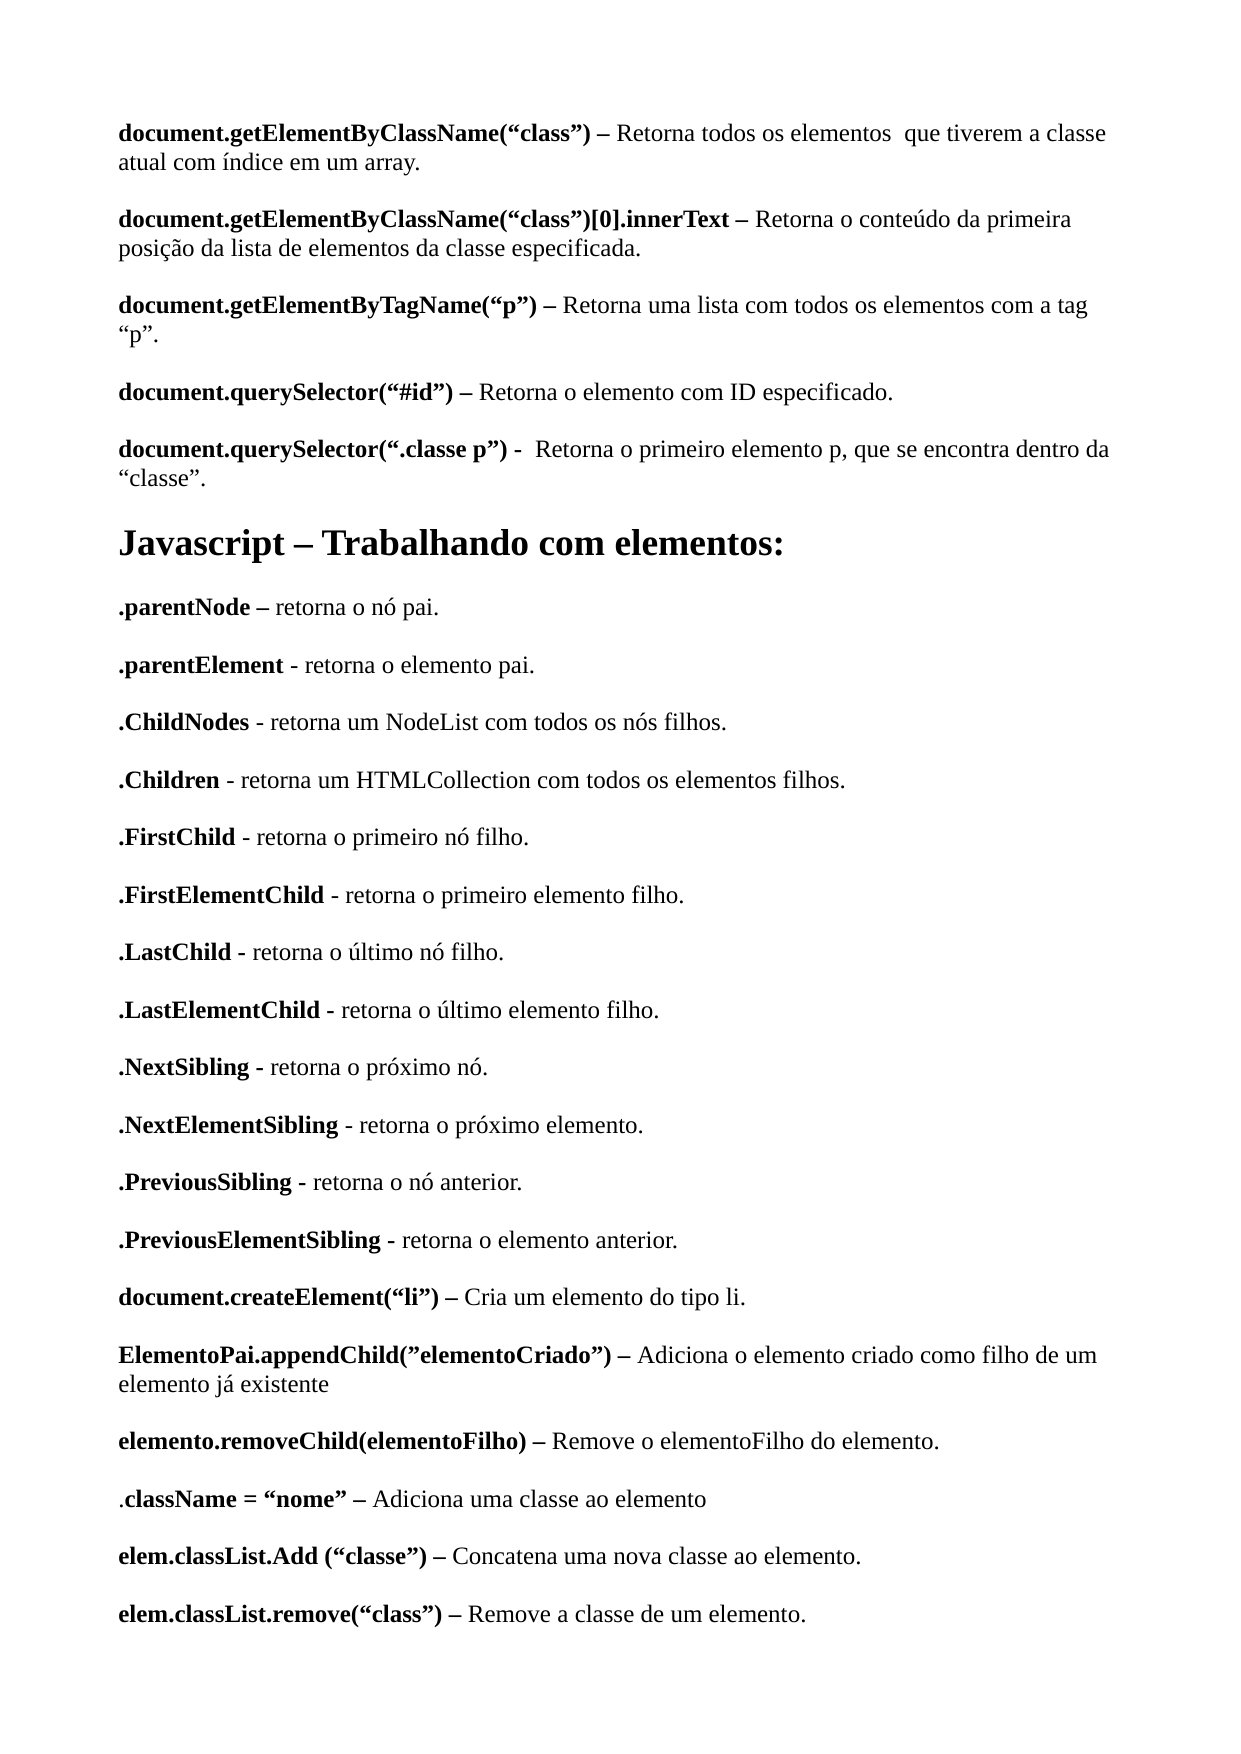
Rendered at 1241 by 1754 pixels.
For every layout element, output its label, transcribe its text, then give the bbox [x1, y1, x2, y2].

text .LastChild - retorna o último nó filho. [118, 937, 1122, 966]
text .FirstChild - retorna o primeiro nó filho. [118, 822, 1122, 851]
text .ChildNodes - retorna um NodeList com todos os nós filhos. [118, 707, 1122, 736]
text Javascript – Trabalhando com elementos: [118, 521, 1122, 564]
text elem.classList.Add (“classe”) – Concatena uma nova classe ao elemento. [118, 1541, 1122, 1570]
text .FirstElementChild - retorna o primeiro elemento filho. [118, 880, 1122, 909]
text .parentNode – retorna o nó pai. [118, 592, 1122, 621]
text elem.classList.remove(“class”) – Remove a classe de um elemento. [118, 1599, 1122, 1627]
text .Children - retorna um HTMLCollection com todos os elementos filhos. [118, 765, 1122, 794]
text .PreviousElementSibling - retorna o elemento anterior. [118, 1225, 1122, 1254]
text elemento.removeChild(elementoFilho) – Remove o elementoFilho do elemento. [118, 1426, 1122, 1455]
text ElementoPai.appendChild(”elementoCriado”) – Adiciona o elemento criado como filho de um elemento já existente [118, 1340, 1122, 1397]
text document.querySelector(“#id”) – Retorna o elemento com ID especificado. [118, 377, 1122, 406]
text .NextSibling - retorna o próximo nó. [118, 1052, 1122, 1081]
text .className = “nome” – Adiciona uma classe ao elemento [118, 1484, 1122, 1512]
text document.getElementByClassName(“class”)[0].innerText – Retorna o conteúdo da primeira posição da lista de elementos da classe especificada. [118, 204, 1122, 262]
text document.querySelector(“.classe p”) - Retorna o primeiro elemento p, que se encontra dentro da “classe”. [118, 434, 1122, 492]
text document.getElementByTagName(“p”) – Retorna uma lista com todos os elementos com a tag “p”. [118, 291, 1122, 348]
text .parentElement - retorna o elemento pai. [118, 650, 1122, 679]
text document.getElementByClassName(“class”) – Retorna todos os elementos que tiverem a classe atual com índice em um array. [118, 118, 1122, 176]
text .LastElementChild - retorna o último elemento filho. [118, 995, 1122, 1024]
text .PreviousSibling - retorna o nó anterior. [118, 1167, 1122, 1196]
text .NextElementSibling - retorna o próximo elemento. [118, 1110, 1122, 1139]
text document.createElement(“li”) – Cria um elemento do tipo li. [118, 1282, 1122, 1311]
